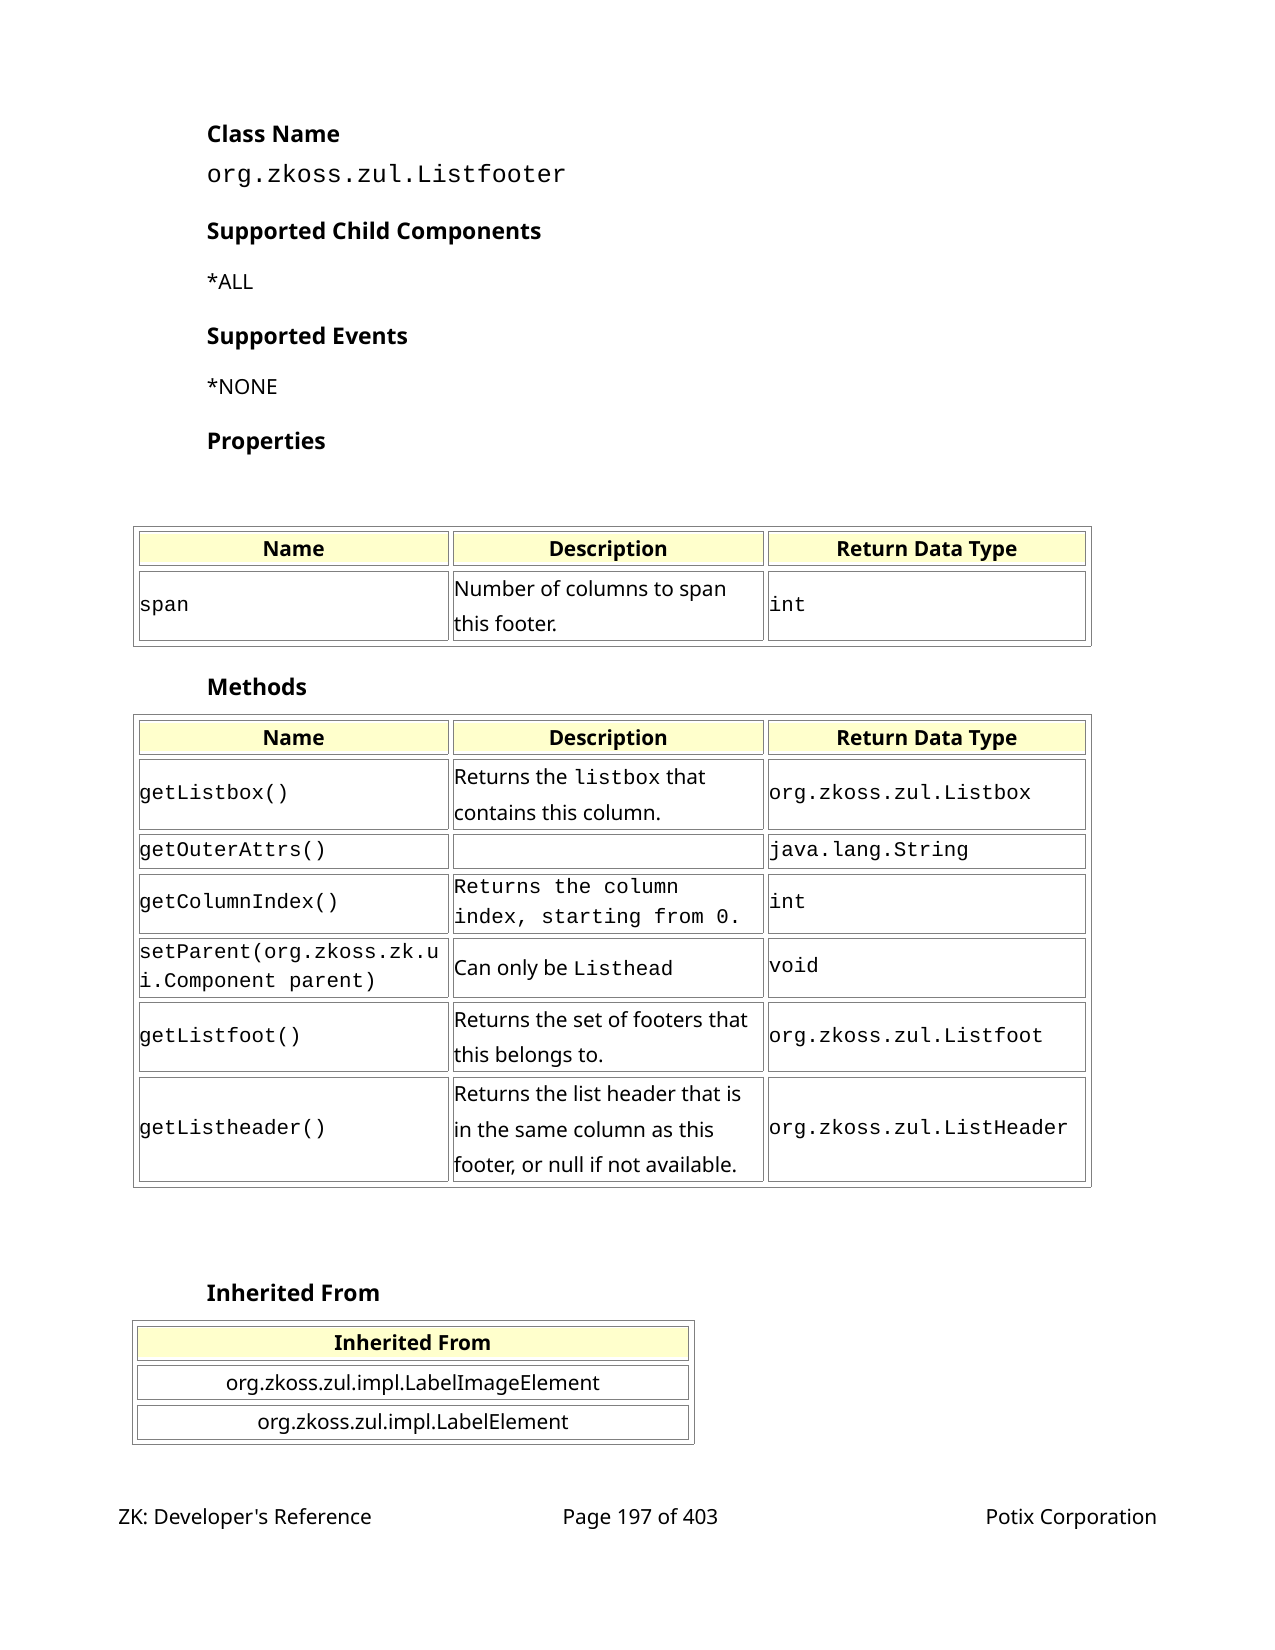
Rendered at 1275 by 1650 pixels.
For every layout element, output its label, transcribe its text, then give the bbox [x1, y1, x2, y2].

table_header Return Data Type [766, 527, 1088, 565]
text *NONE [207, 372, 1157, 400]
table_header Name [136, 715, 451, 754]
text org.zkoss.zul.Listfooter [207, 162, 1157, 190]
table_cell Returns the set of footers that this belongs to. [451, 997, 766, 1071]
subtitle Supported Events [207, 320, 1157, 351]
subtitle Properties [207, 425, 1157, 456]
table_cell org.zkoss.zul.Listfoot [766, 997, 1088, 1071]
table_cell org.zkoss.zul.ListHeader [766, 1071, 1088, 1181]
table_cell getOuterAttrs() [136, 829, 451, 868]
table_cell org.zkoss.zul.Listbox [766, 754, 1088, 829]
table_cell [451, 829, 766, 868]
table_cell getListheader() [136, 1071, 451, 1181]
table_cell getListbox() [136, 754, 451, 829]
table_cell Returns the column index, starting from 0. [451, 868, 766, 932]
text *ALL [207, 267, 1157, 295]
table_header Description [451, 715, 766, 754]
subtitle Methods [207, 671, 1157, 702]
table_cell setParent(org.zkoss.zk.ui.Component parent) [136, 933, 451, 997]
table_header Description [451, 527, 766, 565]
table_cell void [766, 933, 1088, 997]
table_header Return Data Type [766, 715, 1088, 754]
table_cell org.zkoss.zul.impl.LabelImageElement [134, 1360, 691, 1399]
table_cell org.zkoss.zul.impl.LabelElement [134, 1399, 691, 1439]
table_cell Returns the list header that is in the same column as this footer, or null if not available. [451, 1071, 766, 1181]
table_header Name [136, 527, 451, 565]
table_cell Can only be Listhead [451, 933, 766, 997]
subtitle Supported Child Components [207, 215, 1157, 246]
table_cell int [766, 868, 1088, 932]
table_cell Returns the listbox that contains this column. [451, 754, 766, 829]
table_cell span [136, 565, 451, 640]
table_cell java.lang.String [766, 829, 1088, 868]
table_cell int [766, 565, 1088, 640]
table_cell Number of columns to span this footer. [451, 565, 766, 640]
subtitle Inherited From [207, 1276, 1157, 1308]
table_cell getColumnIndex() [136, 868, 451, 932]
table_header Inherited From [134, 1321, 691, 1360]
table_cell getListfoot() [136, 997, 451, 1071]
subtitle Class Name [207, 118, 1157, 149]
table_cell [454, 835, 763, 868]
